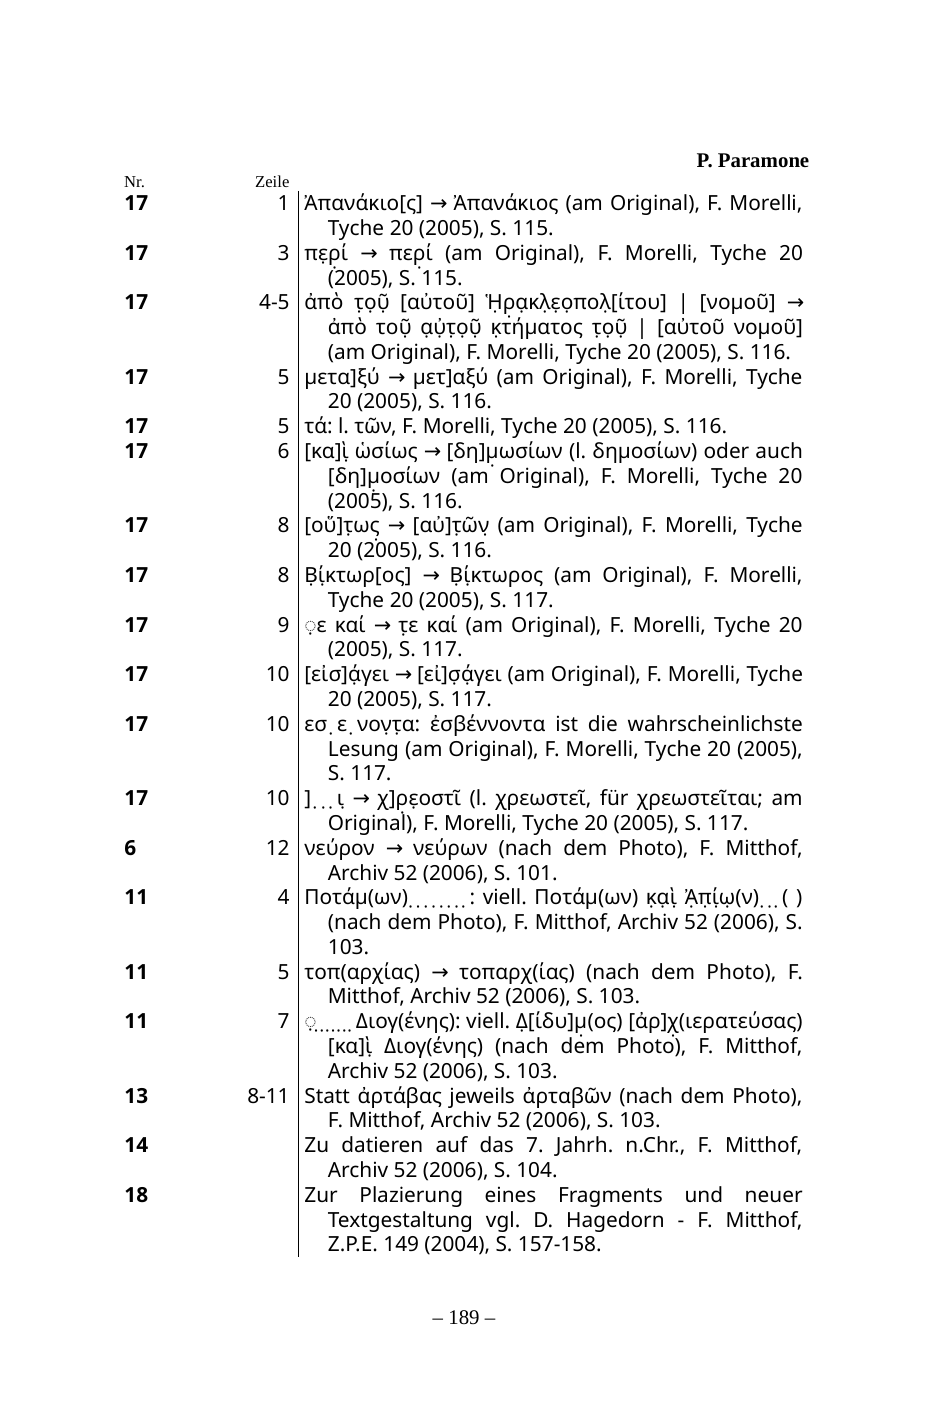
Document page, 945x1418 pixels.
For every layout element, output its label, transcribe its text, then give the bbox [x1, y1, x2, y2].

table_cell 8-11 [207, 1083, 298, 1133]
table_cell 10 [207, 662, 298, 711]
table_cell 8 [207, 513, 298, 563]
table_cell 17 [118, 513, 207, 563]
table_cell ] ̣ ̣ ̣ι̣ → χ]ρ̣ε̣οστῖ (l. χρεωστεῖ, für χρεωστεῖται; am Original), F. Morelli, Tyche 20 (2005), S. 117. [299, 786, 809, 835]
table_cell 18 [118, 1183, 207, 1257]
table_cell [οὕ]τ̣ως̣ → [αὐ]τ̣ῶν̣ (am Original), F. Morelli, Tyche 20 (2005), S. 116. [299, 513, 809, 563]
table_cell 17 [118, 612, 207, 662]
table_cell 17 [118, 786, 207, 835]
table_cell ἀπὸ τ̣ο̣ῦ̣ [αὐτοῦ] Ἡ̣ρ̣α̣κλ̣ε̣ο̣πολ̣[ίτου] | [νομοῦ] → ἀπὸ τοῦ̣ α̣ὐ̣τ̣ο̣ῦ̣ κ̣τήματος τ̣ο̣ῦ̣ | [αὐτοῦ νομοῦ] (am Original), F. Morelli, Tyche 20 (2005), S. 116. [299, 290, 809, 364]
table_cell ̣ε καί → τ̣ε καί (am Original), F. Morelli, Tyche 20 (2005), S. 117. [299, 612, 809, 662]
table_cell 10 [207, 711, 298, 786]
table_cell Ποτάμ(ων) ̣ ̣ ̣ ̣ ̣ ̣ ̣ ̣: viell. Ποτάμ(ων) κ̣α̣ὶ̣ Ἀ̣π̣ί̣ω̣(ν) ̣ ̣ ̣( ) (nach dem Photo), F. Mitthof, Archiv 52 (2006), S. 103. [299, 885, 809, 959]
table_cell εσ ̣ε ̣νον̣τ̣α: ἐσβέννοντα ist die wahrscheinlichste Lesung (am Original), F. Morelli, Tyche 20 (2005), S. 117. [299, 711, 809, 786]
table_cell 7 [207, 1009, 298, 1083]
table_cell [εἰσ]ά̣γει → [εἰ]σ̣ά̣γει (am Original), F. Morelli, Tyche 20 (2005), S. 117. [299, 662, 809, 711]
table_cell Ἀπανάκιο[ς] → Ἀπανάκιος (am Original), F. Morelli, Tyche 20 (2005), S. 115. [299, 191, 809, 240]
table_cell μετα]ξύ → μετ]αξύ (am Original), F. Morelli, Tyche 20 (2005), S. 116. [299, 364, 809, 414]
table_cell 5 [207, 959, 298, 1009]
table_cell [207, 1133, 298, 1182]
table_cell 17 [118, 191, 207, 240]
table_cell ̣ ̣ ̣ ̣ ̣ ̣ ̣ ̣Διογ(ένης): viell. Δ̣[ίδυ]μ̣(ος) [ἀρ]χ̣(ιερατεύσας) [κα]ὶ̣ Διογ(ένης) (nach dem Photo), F. Mitthof, Archiv 52 (2006), S. 103. [299, 1009, 809, 1083]
table_cell τοπ(αρχίας) → τοπαρχ(ίας) (nach dem Photo), F. Mitthof, Archiv 52 (2006), S. 103. [299, 959, 809, 1009]
table_cell 17 [118, 662, 207, 711]
table_cell 17 [118, 290, 207, 364]
table_cell νεύρον → νεύρων (nach dem Photo), F. Mitthof, Archiv 52 (2006), S. 101. [299, 835, 809, 885]
table_cell Zur Plazierung eines Fragments und neuer Textgestaltung vgl. D. Hagedorn - F. Mitthof, Z.P.E. 149 (2004), S. 157-158. [299, 1183, 809, 1257]
table_cell 8 [207, 563, 298, 612]
table_cell Zu datieren auf das 7. Jahrh. n.Chr., F. Mitthof, Archiv 52 (2006), S. 104. [299, 1133, 809, 1182]
table_cell 11 [118, 885, 207, 959]
table_cell 11 [118, 1009, 207, 1083]
table_cell 4 [207, 885, 298, 959]
table_cell 17 [118, 240, 207, 290]
table_cell 6 [118, 835, 207, 885]
table_cell Β̣ί̣κτωρ[ος] → Β̣ί̣κτωρος (am Original), F. Morelli, Tyche 20 (2005), S. 117. [299, 563, 809, 612]
table_cell τά: l. τῶν, F. Morelli, Tyche 20 (2005), S. 116. [299, 414, 809, 439]
table_cell 17 [118, 711, 207, 786]
table_cell 6 [207, 439, 298, 513]
table_cell 13 [118, 1083, 207, 1133]
table_cell 4-5 [207, 290, 298, 364]
table_cell 5 [207, 364, 298, 414]
table_cell πε̣ρ̣ί → περ̣ί (am Original), F. Morelli, Tyche 20 (2005), S. 115. [299, 240, 809, 290]
table_cell 17 [118, 364, 207, 414]
table_cell 5 [207, 414, 298, 439]
table_cell 9 [207, 612, 298, 662]
table_cell 3 [207, 240, 298, 290]
table_cell 11 [118, 959, 207, 1009]
table_cell 17 [118, 563, 207, 612]
table_cell 17 [118, 414, 207, 439]
table_cell Statt ἀρτάβας jeweils ἀρταβῶν (nach dem Photo), F. Mitthof, Archiv 52 (2006), S. 103. [299, 1083, 809, 1133]
table_cell [207, 1183, 298, 1257]
table_cell 17 [118, 439, 207, 513]
table_cell [κα]ὶ̣ ὡσίως → [δη]μ̣ωσίων (l. δημοσίων) oder auch [δη]μ̣οσίων (am Original), F. Morelli, Tyche 20 (2005), S. 116. [299, 439, 809, 513]
table_cell 14 [118, 1133, 207, 1182]
table_cell 10 [207, 786, 298, 835]
table_cell 1 [207, 191, 298, 240]
table_cell 12 [207, 835, 298, 885]
